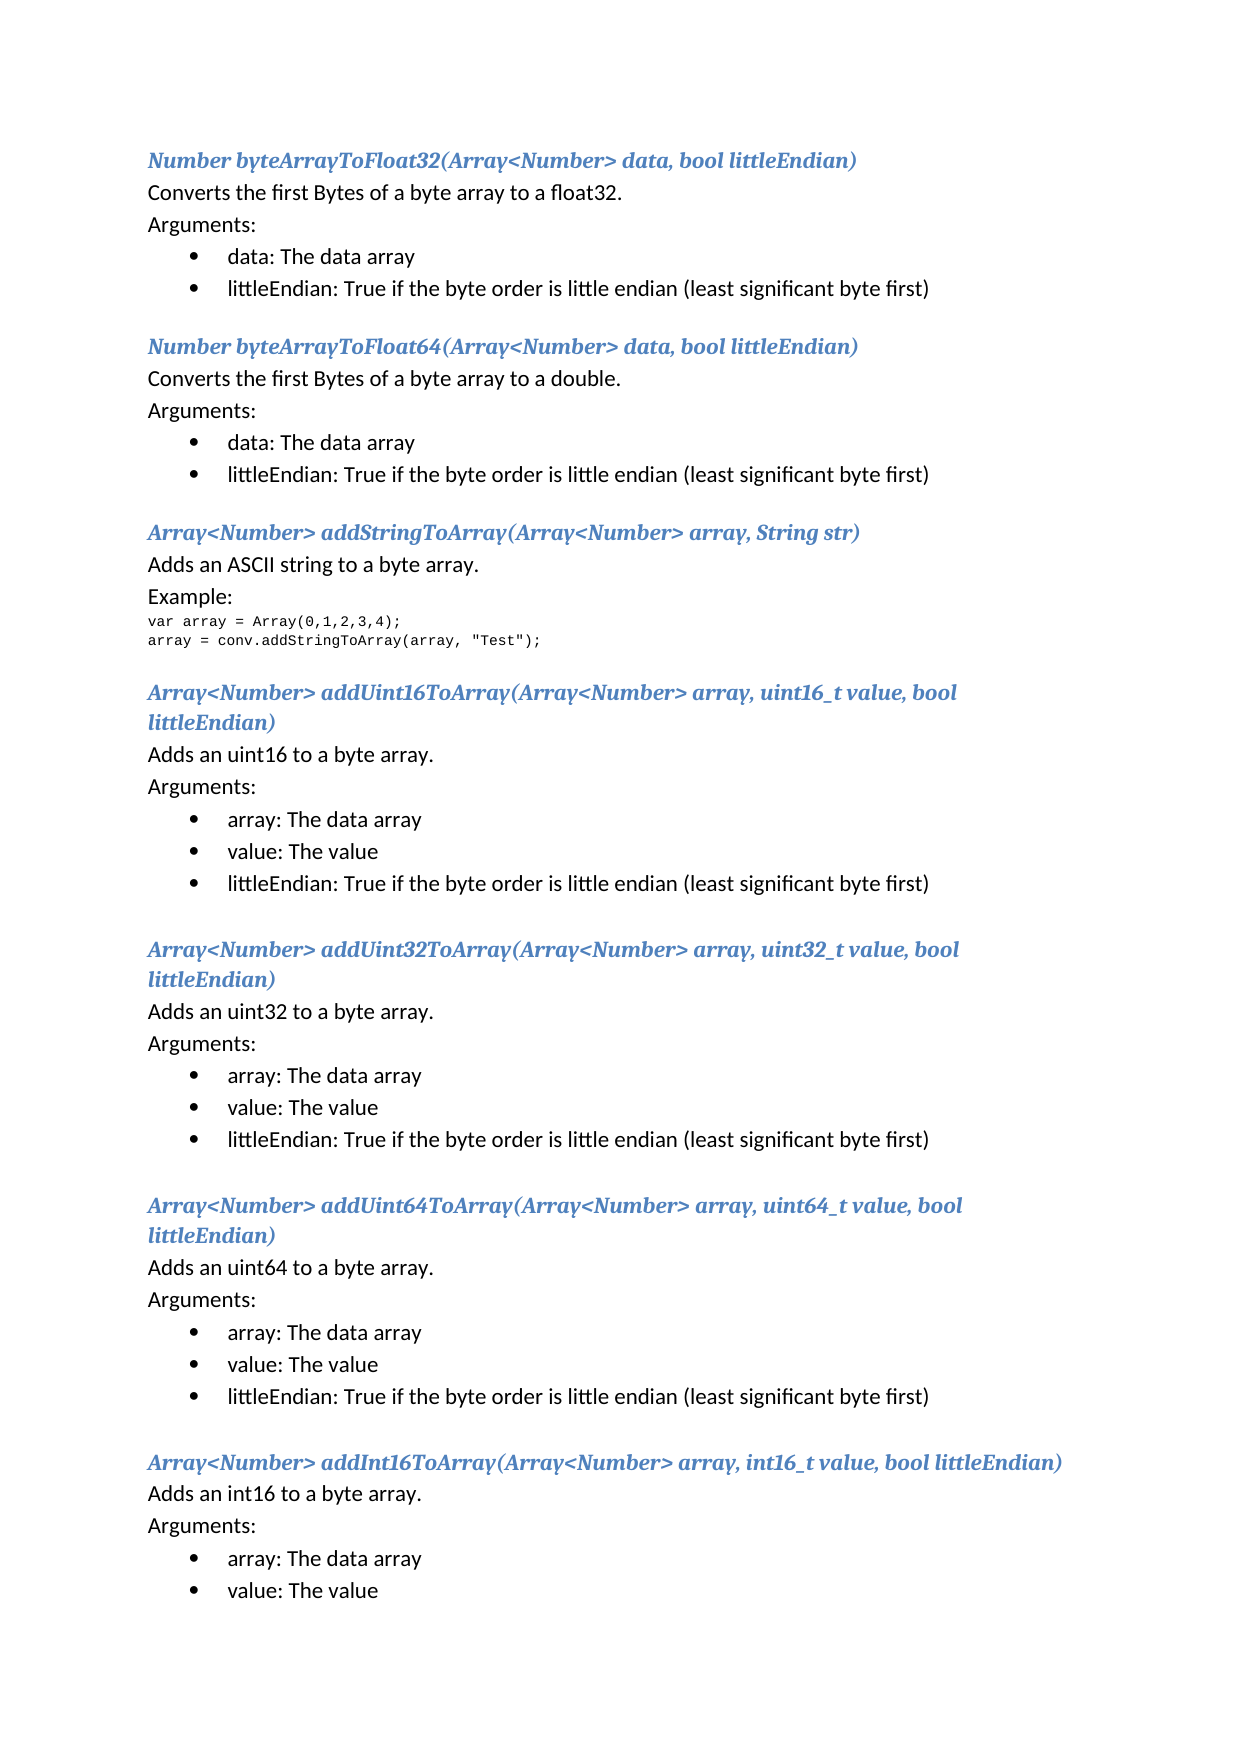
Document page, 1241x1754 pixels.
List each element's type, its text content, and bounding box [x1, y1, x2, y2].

list littleEndian: True if the byte order is little endian (least significant byte first) [190, 1126, 1093, 1153]
text Adds an uint32 to a byte array. [148, 997, 1093, 1025]
text Arguments: [148, 1029, 1093, 1057]
text Adds an ASCII string to a byte array. [148, 550, 1093, 578]
list value: The value [190, 1350, 1093, 1378]
list littleEndian: True if the byte order is little endian (least significant byte first) [190, 869, 1093, 897]
list value: The value [190, 837, 1093, 865]
text var array = Array(0,1,2,3,4); [148, 615, 1093, 631]
list data: The data array [190, 428, 1093, 456]
text Adds an int16 to a byte array. [148, 1479, 1093, 1507]
list array: The data array [190, 1318, 1093, 1346]
subtitle Array<Number> addUint32ToArray(Array<Number> array, uint32_t value, bool littleEndian) [148, 936, 1093, 993]
list array: The data array [190, 805, 1093, 833]
subtitle Array<Number> addInt16ToArray(Array<Number> array, int16_t value, bool littleEndian) [148, 1449, 1093, 1476]
text Adds an uint64 to a byte array. [148, 1253, 1093, 1281]
list value: The value [190, 1093, 1093, 1121]
text array = conv.addStringToArray(array, "Test"); [148, 634, 1093, 650]
list littleEndian: True if the byte order is little endian (least significant byte first) [190, 1382, 1093, 1410]
text Converts the first Bytes of a byte array to a float32. [148, 178, 1093, 206]
text Example: [148, 582, 1093, 611]
text Converts the first Bytes of a byte array to a double. [148, 364, 1093, 392]
list array: The data array [190, 1061, 1093, 1089]
list value: The value [190, 1576, 1093, 1604]
subtitle Array<Number> addUint16ToArray(Array<Number> array, uint16_t value, bool littleEndian) [148, 680, 1093, 736]
subtitle Array<Number> addStringToArray(Array<Number> array, String str) [148, 520, 1093, 546]
text Arguments: [148, 1285, 1093, 1313]
list littleEndian: True if the byte order is little endian (least significant byte first) [190, 461, 1093, 489]
text Arguments: [148, 772, 1093, 801]
subtitle Number byteArrayToFloat32(Array<Number> data, bool littleEndian) [148, 148, 1093, 174]
text Arguments: [148, 210, 1093, 238]
text Adds an uint16 to a byte array. [148, 740, 1093, 768]
text Arguments: [148, 1512, 1093, 1540]
list littleEndian: True if the byte order is little endian (least significant byte first) [190, 274, 1093, 302]
text Arguments: [148, 396, 1093, 424]
list data: The data array [190, 242, 1093, 270]
subtitle Number byteArrayToFloat64(Array<Number> data, bool littleEndian) [148, 334, 1093, 360]
subtitle Array<Number> addUint64ToArray(Array<Number> array, uint64_t value, bool littleEndian) [148, 1193, 1093, 1249]
list array: The data array [190, 1544, 1093, 1572]
